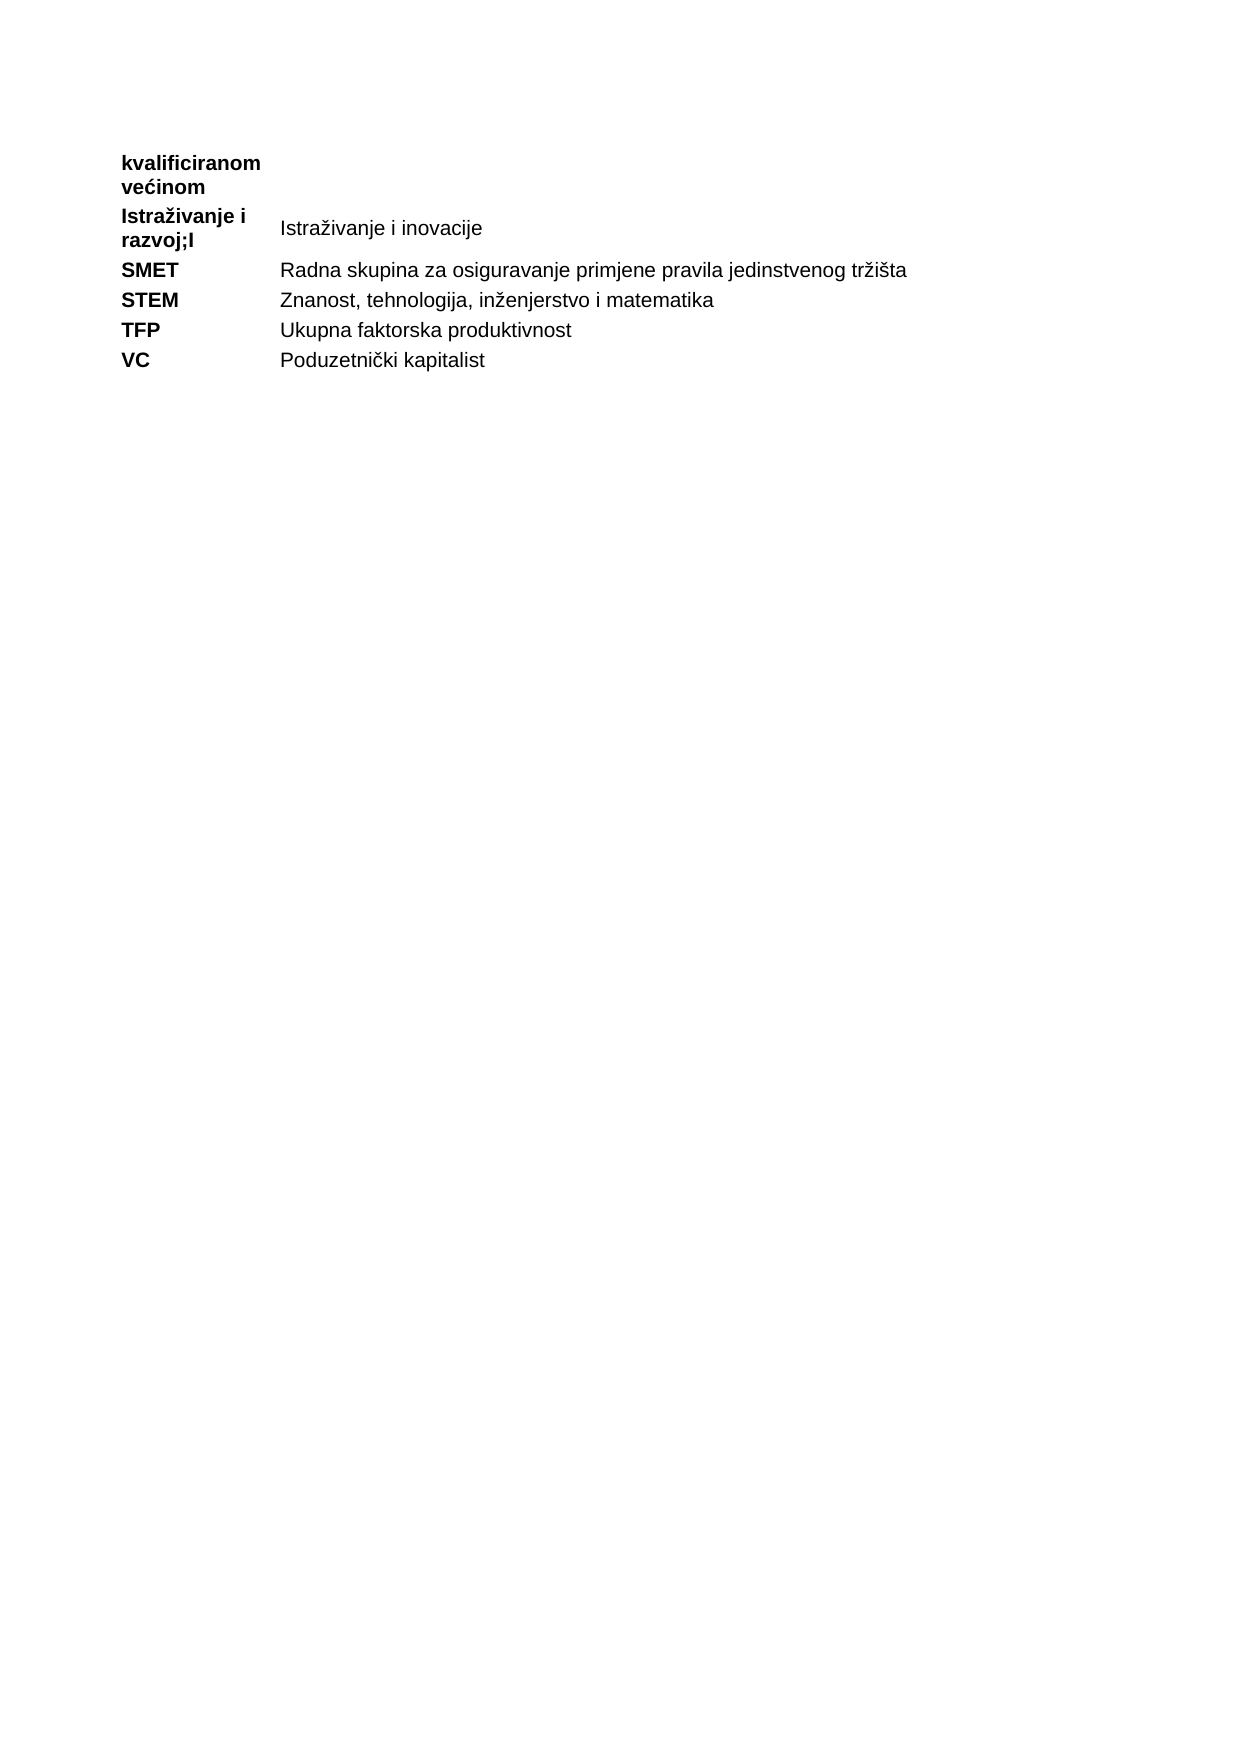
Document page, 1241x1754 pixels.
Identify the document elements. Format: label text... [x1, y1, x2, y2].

table_cell Znanost, tehnologija, inženjerstvo i matematika [277, 285, 936, 315]
table_cell VC [118, 345, 277, 374]
table_cell Ukupna faktorska produktivnost [277, 315, 936, 344]
table_cell Radna skupina za osiguravanje primjene pravila jedinstvenog tržišta [277, 255, 936, 285]
table_cell kvalificiranom većinom [118, 148, 277, 201]
table_cell STEM [118, 285, 277, 315]
table_cell TFP [118, 315, 277, 344]
table_cell [277, 148, 936, 201]
table_cell Poduzetnički kapitalist [277, 345, 936, 374]
table_cell Istraživanje i razvoj;I [118, 201, 277, 255]
table_cell SMET [118, 255, 277, 285]
table_cell Istraživanje i inovacije [277, 201, 936, 255]
